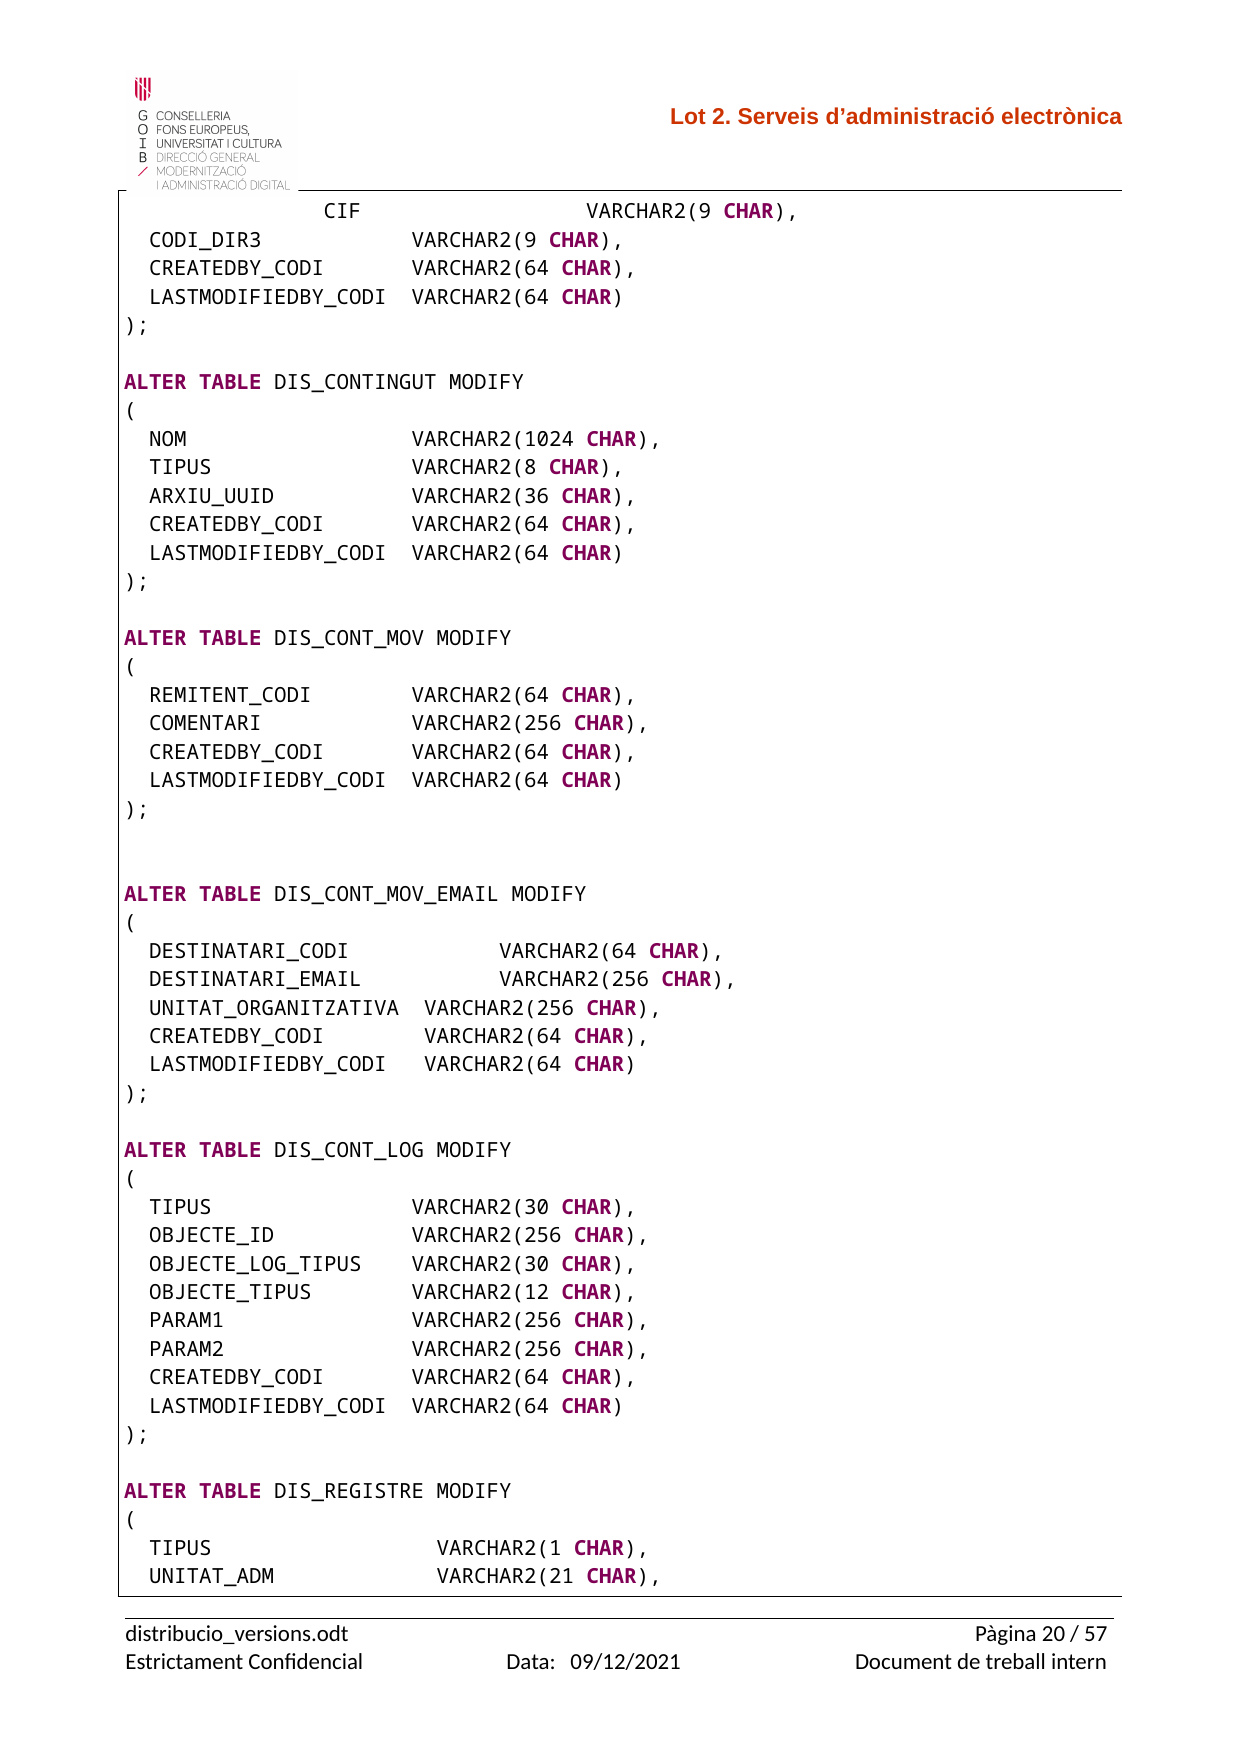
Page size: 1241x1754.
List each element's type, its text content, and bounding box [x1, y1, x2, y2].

table_header CIF VARCHAR2(9 CHAR), CODI_DIR3 VARCHAR2(9 CHAR), CREATEDBY_CODI VARCHAR2(64 CHAR), LASTMODIFIEDBY_CODI VARCHAR2(64 CHAR) ); ALTER TABLE DIS_CONTINGUT MODIFY ( NOM VARCHAR2(1024 CHAR), TIPUS VARCHAR2(8 CHAR), ARXIU_UUID VARCHAR2(36 CHAR), CREATEDBY_CODI VARCHAR2(64 CHAR), LASTMODIFIEDBY_CODI VARCHAR2(64 CHAR) ); ALTER TABLE DIS_CONT_MOV MODIFY ( REMITENT_CODI VARCHAR2(64 CHAR), COMENTARI VARCHAR2(256 CHAR), CREATEDBY_CODI VARCHAR2(64 CHAR), LASTMODIFIEDBY_CODI VARCHAR2(64 CHAR) ); ALTER TABLE DIS_CONT_MOV_EMAIL MODIFY ( DESTINATARI_CODI VARCHAR2(64 CHAR), DESTINATARI_EMAIL VARCHAR2(256 CHAR), UNITAT_ORGANITZATIVA VARCHAR2(256 CHAR), CREATEDBY_CODI VARCHAR2(64 CHAR), LASTMODIFIEDBY_CODI VARCHAR2(64 CHAR) ); ALTER TABLE DIS_CONT_LOG MODIFY ( TIPUS VARCHAR2(30 CHAR), OBJECTE_ID VARCHAR2(256 CHAR), OBJECTE_LOG_TIPUS VARCHAR2(30 CHAR), OBJECTE_TIPUS VARCHAR2(12 CHAR), PARAM1 VARCHAR2(256 CHAR), PARAM2 VARCHAR2(256 CHAR), CREATEDBY_CODI VARCHAR2(64 CHAR), LASTMODIFIEDBY_CODI VARCHAR2(64 CHAR) ); ALTER TABLE DIS_REGISTRE MODIFY ( TIPUS VARCHAR2(1 CHAR), UNITAT_ADM VARCHAR2(21 CHAR), [119, 191, 1122, 1596]
picture [126, 70, 299, 197]
